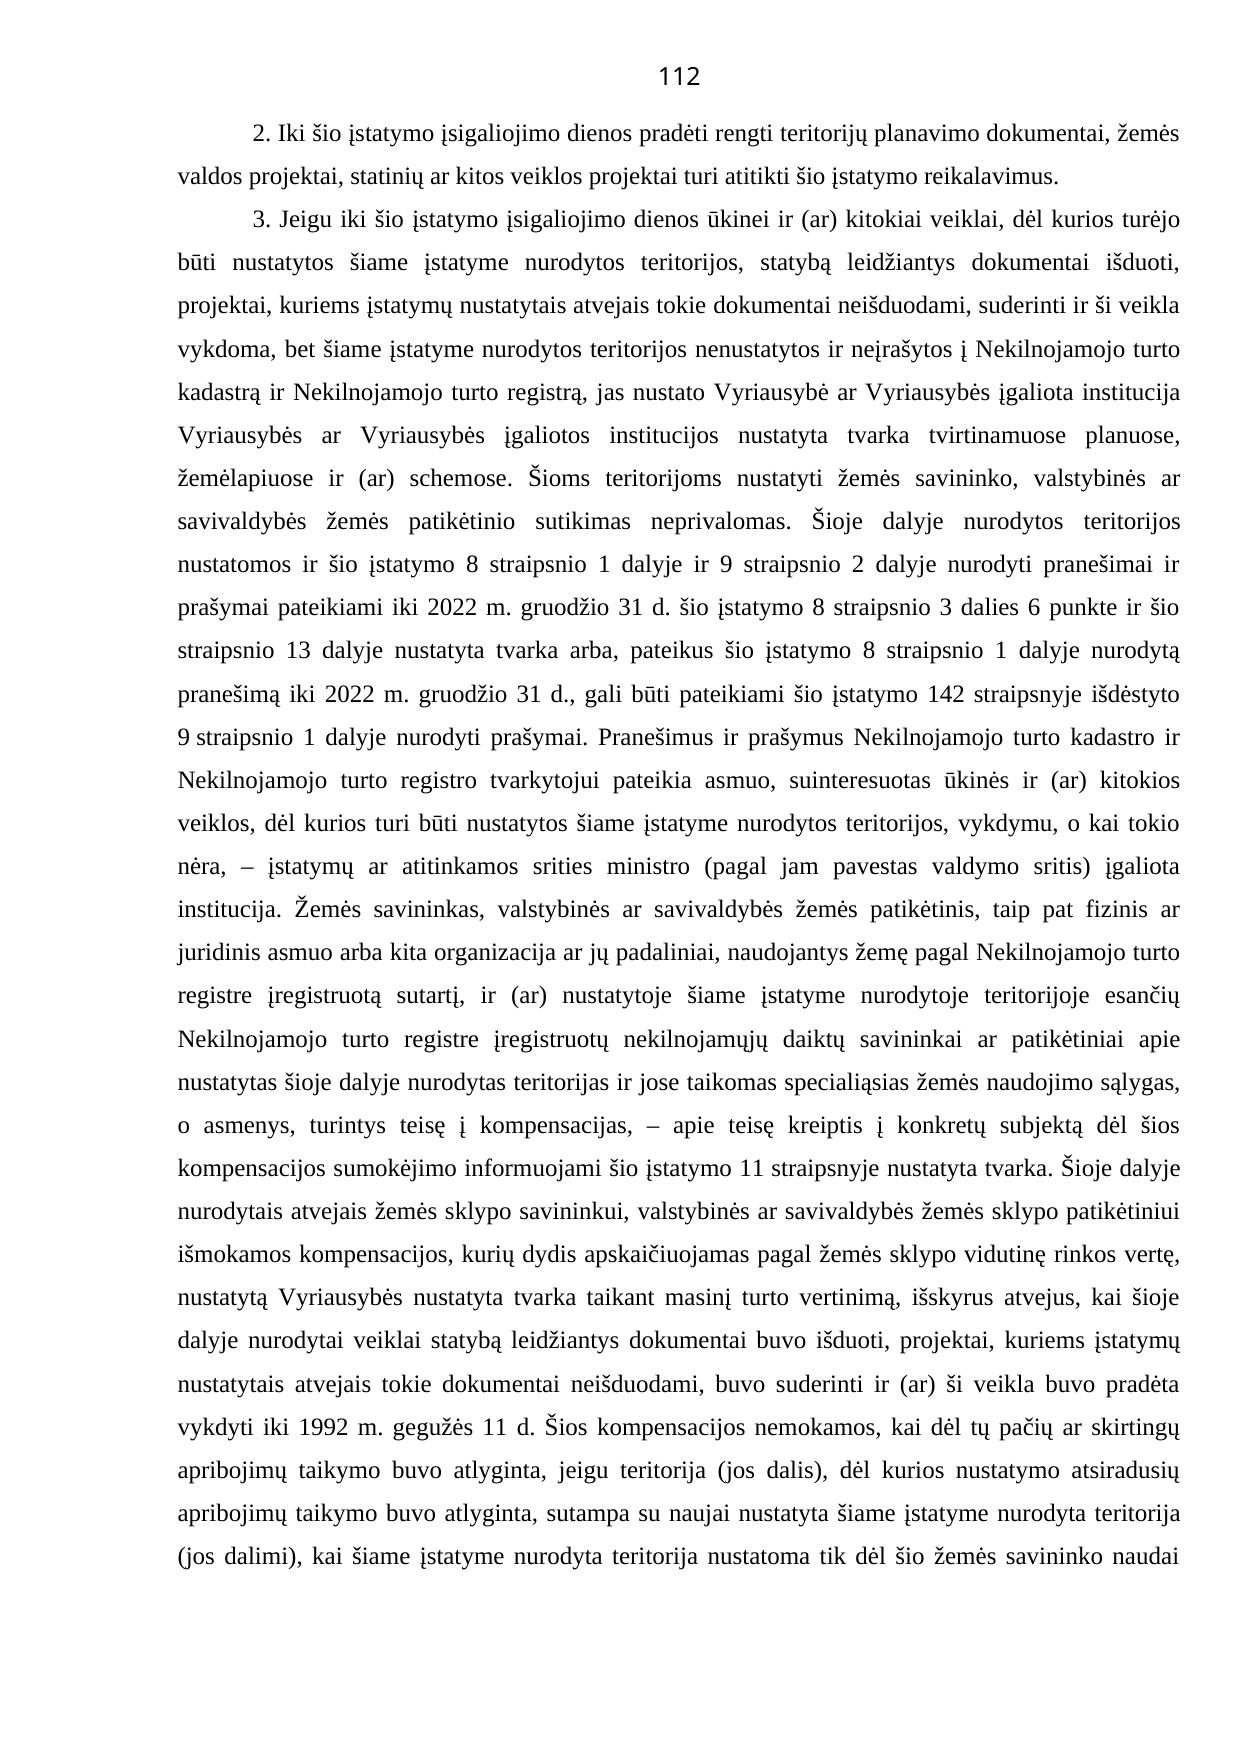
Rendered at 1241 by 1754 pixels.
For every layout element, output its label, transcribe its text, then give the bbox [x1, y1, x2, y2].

text 2. Iki šio įstatymo įsigaliojimo dienos pradėti rengti teritorijų planavimo dokumentai, žemės valdos projektai, statinių ar kitos veiklos projektai turi atitikti šio įstatymo reikalavimus. [177, 118, 1181, 190]
text 3. Jeigu iki šio įstatymo įsigaliojimo dienos ūkinei ir (ar) kitokiai veiklai, dėl kurios turėjo būti nustatytos šiame įstatyme nurodytos teritorijos, statybą leidžiantys dokumentai išduoti, projektai, kuriems įstatymų nustatytais atvejais tokie dokumentai neišduodami, suderinti ir ši veikla vykdoma, bet šiame įstatyme nurodytos teritorijos nenustatytos ir neįrašytos į Nekilnojamojo turto kadastrą ir Nekilnojamojo turto registrą, jas nustato Vyriausybė ar Vyriausybės įgaliota institucija Vyriausybės ar Vyriausybės įgaliotos institucijos nustatyta tvarka tvirtinamuose planuose, žemėlapiuose ir (ar) schemose. Šioms teritorijoms nustatyti žemės savininko, valstybinės ar savivaldybės žemės patikėtinio sutikimas neprivalomas. Šioje dalyje nurodytos teritorijos nustatomos ir šio įstatymo 8 straipsnio 1 dalyje ir 9 straipsnio 2 dalyje nurodyti pranešimai ir prašymai pateikiami iki 2022 m. gruodžio 31 d. šio įstatymo 8 straipsnio 3 dalies 6 punkte ir šio straipsnio 13 dalyje nustatyta tvarka arba, pateikus šio įstatymo 8 straipsnio 1 dalyje nurodytą pranešimą iki 2022 m. gruodžio 31 d., gali būti pateikiami šio įstatymo 142 straipsnyje išdėstyto 9 straipsnio 1 dalyje nurodyti prašymai. Pranešimus ir prašymus Nekilnojamojo turto kadastro ir Nekilnojamojo turto registro tvarkytojui pateikia asmuo, suinteresuotas ūkinės ir (ar) kitokios veiklos, dėl kurios turi būti nustatytos šiame įstatyme nurodytos teritorijos, vykdymu, o kai tokio nėra, – įstatymų ar atitinkamos srities ministro (pagal jam pavestas valdymo sritis) įgaliota institucija. Žemės savininkas, valstybinės ar savivaldybės žemės patikėtinis, taip pat fizinis ar juridinis asmuo arba kita organizacija ar jų padaliniai, naudojantys žemę pagal Nekilnojamojo turto registre įregistruotą sutartį, ir (ar) nustatytoje šiame įstatyme nurodytoje teritorijoje esančių Nekilnojamojo turto registre įregistruotų nekilnojamųjų daiktų savininkai ar patikėtiniai apie nustatytas šioje dalyje nurodytas teritorijas ir jose taikomas specialiąsias žemės naudojimo sąlygas, o asmenys, turintys teisę į kompensacijas, – apie teisę kreiptis į konkretų subjektą dėl šios kompensacijos sumokėjimo informuojami šio įstatymo 11 straipsnyje nustatyta tvarka. Šioje dalyje nurodytais atvejais žemės sklypo savininkui, valstybinės ar savivaldybės žemės sklypo patikėtiniui išmokamos kompensacijos, kurių dydis apskaičiuojamas pagal žemės sklypo vidutinę rinkos vertę, nustatytą Vyriausybės nustatyta tvarka taikant masinį turto vertinimą, išskyrus atvejus, kai šioje dalyje nurodytai veiklai statybą leidžiantys dokumentai buvo išduoti, projektai, kuriems įstatymų nustatytais atvejais tokie dokumentai neišduodami, buvo suderinti ir (ar) ši veikla buvo pradėta vykdyti iki 1992 m. gegužės 11 d. Šios kompensacijos nemokamos, kai dėl tų pačių ar skirtingų apribojimų taikymo buvo atlyginta, jeigu teritorija (jos dalis), dėl kurios nustatymo atsiradusių apribojimų taikymo buvo atlyginta, sutampa su naujai nustatyta šiame įstatyme nurodyta teritorija (jos dalimi), kai šiame įstatyme nurodyta teritorija nustatoma tik dėl šio žemės savininko naudai [177, 204, 1181, 1570]
